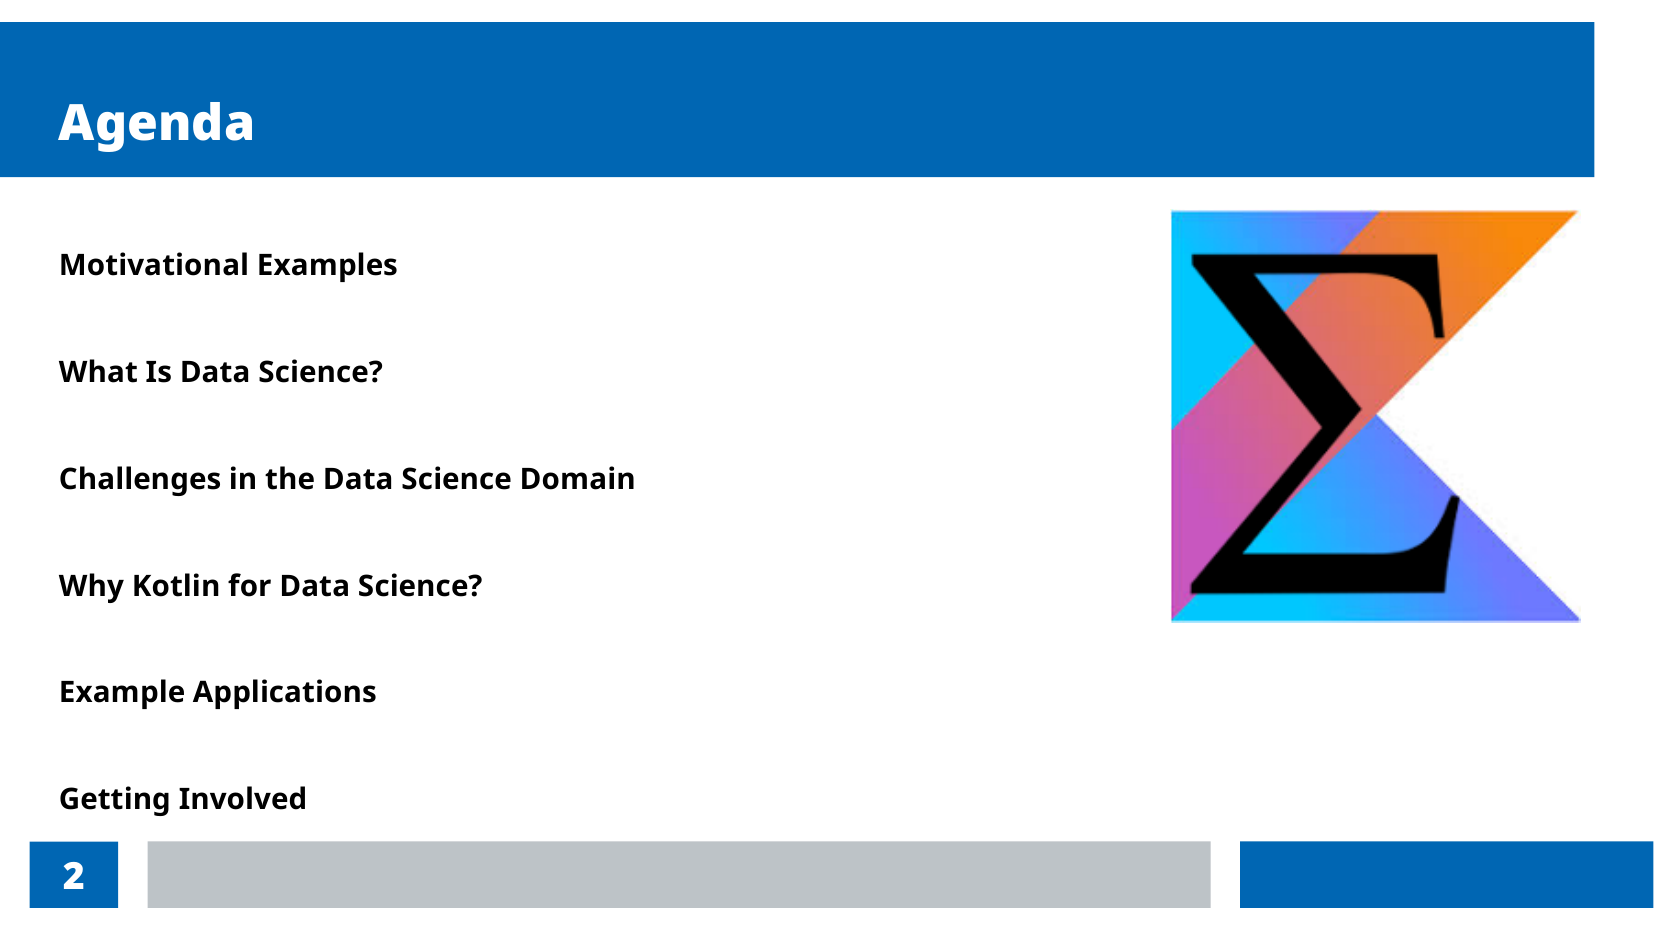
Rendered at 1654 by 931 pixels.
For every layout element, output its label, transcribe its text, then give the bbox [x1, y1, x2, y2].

title Agenda [59, 44, 1595, 156]
list Motivational Examples What Is Data Science? Challenges in the Data Science Domain Why Kotlin for Data Science? Example Applications Getting Involved [59, 243, 1565, 820]
picture [1170, 209, 1581, 623]
